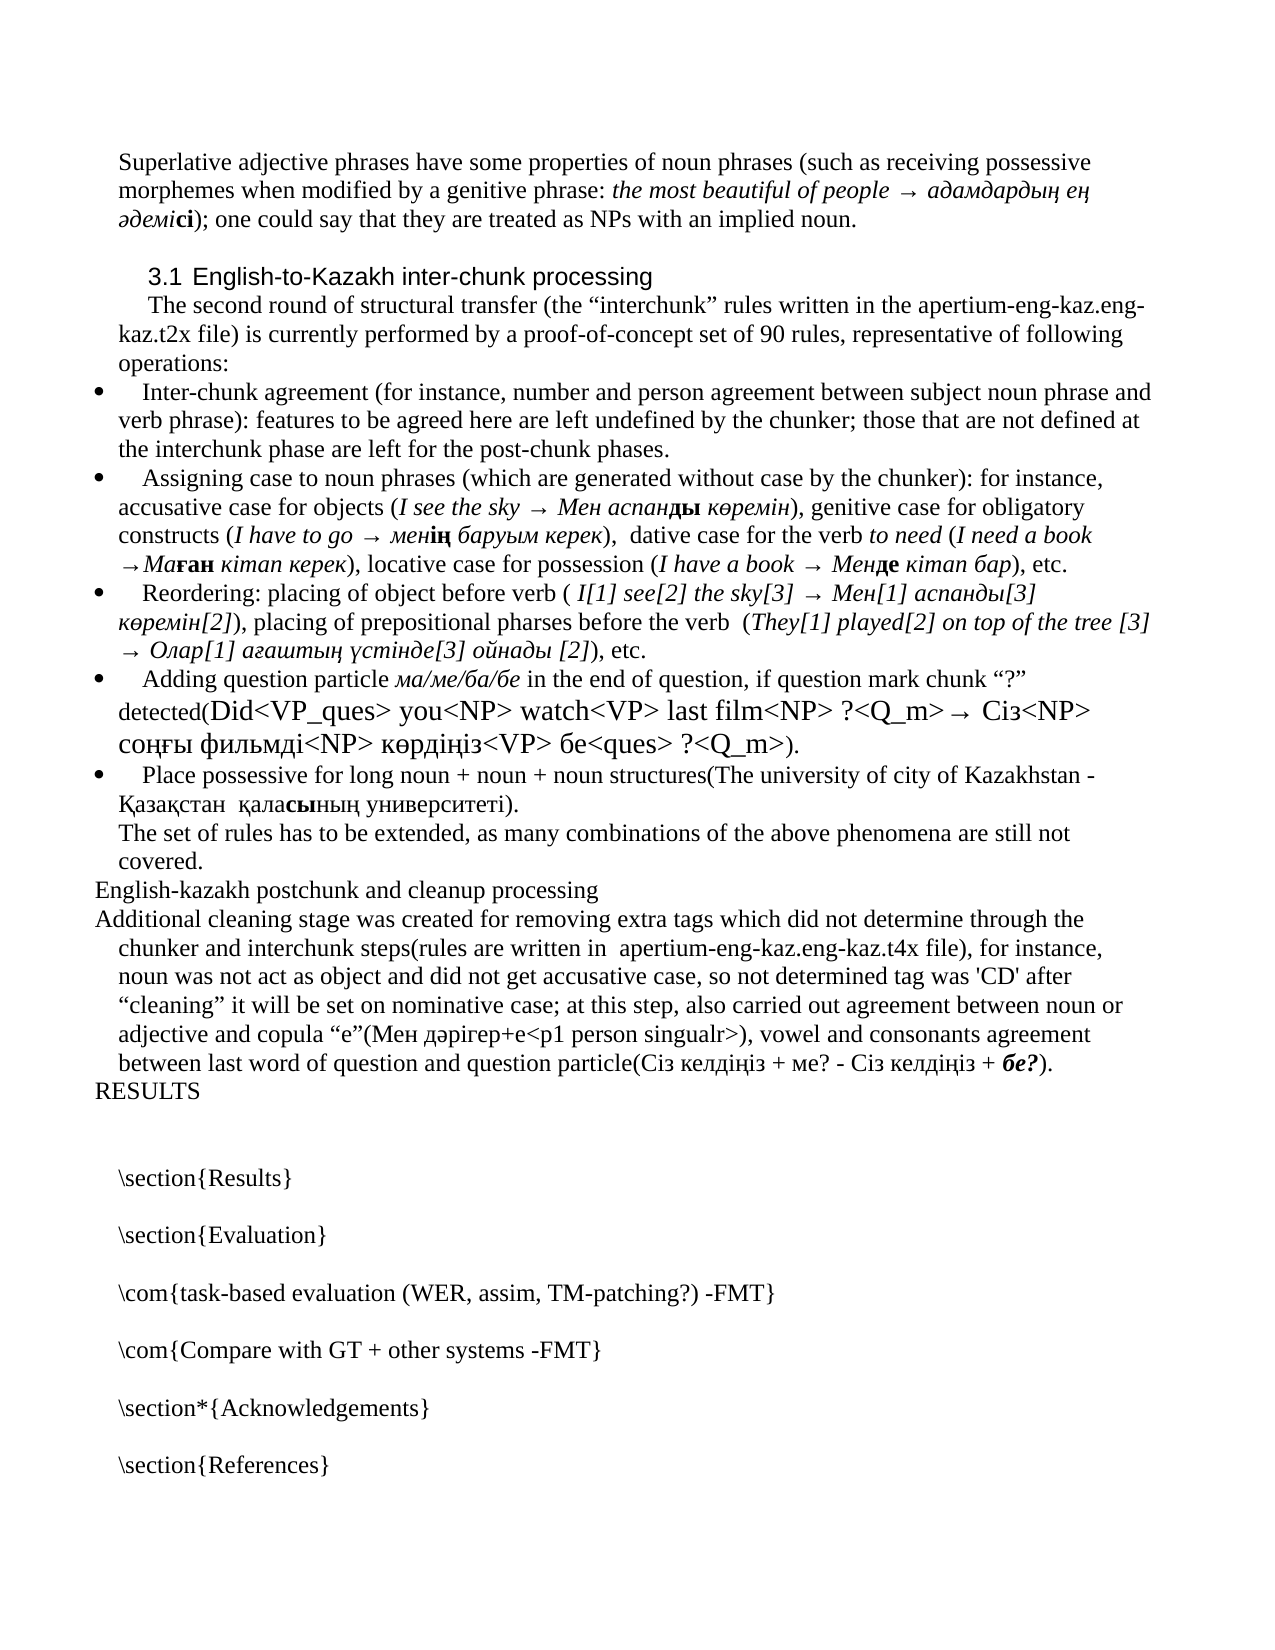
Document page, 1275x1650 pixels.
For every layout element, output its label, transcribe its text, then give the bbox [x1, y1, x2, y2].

text Superlative adjective phrases have some properties of noun phrases (such as receiving possessive morphemes when modified by a genitive phrase: the most beautiful of people → адамдардың ең әдемісі); one could say that they are treated as NPs with an implied noun. [118, 118, 1157, 233]
text Additional cleaning stage was created for removing extra tags which did not determine through the chunker and interchunk steps(rules are written in apertium-eng-kaz.eng-kaz.t4x file), for instance, noun was not act as object and did not get accusative case, so not determined tag was 'CD' after “cleaning” it will be set on nominative case; at this step, also carried out agreement between noun or adjective and copula “е”(Мен дәрігер+е<p1 person singualr>), vowel and consonants agreement between last word of question and question particle(Сіз келдіңіз + ме? - Сіз келдіңіз + бе?). [94, 904, 1157, 1076]
list Place possessive for long noun + noun + noun structures(The university of city of Kazakhstan - Қазақстан қаласының университеті). [94, 760, 1157, 818]
list Reordering: placing of object before verb ( I[1] see[2] the sky[3] → Мен[1] аспанды[3] көремін[2]), placing of prepositional pharses before the verb (They[1] played[2] on top of the tree [3] → Олар[1] ағаштың үстінде[3] ойнады [2]), etc. [94, 578, 1157, 664]
list Adding question particle ма/ме/ба/бе in the end of question, if question mark chunk “?” detected(Did<VP_ques> you<NP> watch<VP> last film<NP> ?<Q_m>→ Сіз<NP> соңғы фильмді<NP> көрдіңіз<VP> бе<ques> ?<Q_m>). [94, 664, 1157, 760]
list The set of rules has to be extended, as many combinations of the above phenomena are still not covered. [94, 818, 1157, 875]
text The second round of structural transfer (the “interchunk” rules written in the apertium-eng-kaz.eng-kaz.t2x file) is currently performed by a proof-of-concept set of 90 rules, representative of following operations: [118, 291, 1157, 377]
text \com{task-based evaluation (WER, assim, TM-patching?) -FMT} [118, 1278, 1157, 1306]
text \section*{Acknowledgements} [118, 1393, 1157, 1421]
text \com{Compare with GT + other systems -FMT} [118, 1335, 1157, 1364]
list Inter-chunk agreement (for instance, number and person agreement between subject noun phrase and verb phrase): features to be agreed here are left undefined by the chunker; those that are not defined at the interchunk phase are left for the post-chunk phases. [94, 377, 1157, 463]
text RESULTS [94, 1076, 1157, 1105]
text \section{References} [118, 1450, 1157, 1479]
text \section{Results} [118, 1163, 1157, 1191]
subtitle English-to-Kazakh inter-chunk processing [118, 262, 1157, 291]
text \section{Evaluation} [118, 1220, 1157, 1249]
text English-kazakh postchunk and cleanup processing [94, 875, 1157, 904]
list Assigning case to noun phrases (which are generated without case by the chunker): for instance, accusative case for objects (I see the sky → Мен аспанды көремін), genitive case for obligatory constructs (I have to go → менің баруым керек), dative case for the verb to need (I need a book →Маған кітап керек), locative case for possession (I have a book → Менде кітап бар), etc. [94, 463, 1157, 578]
